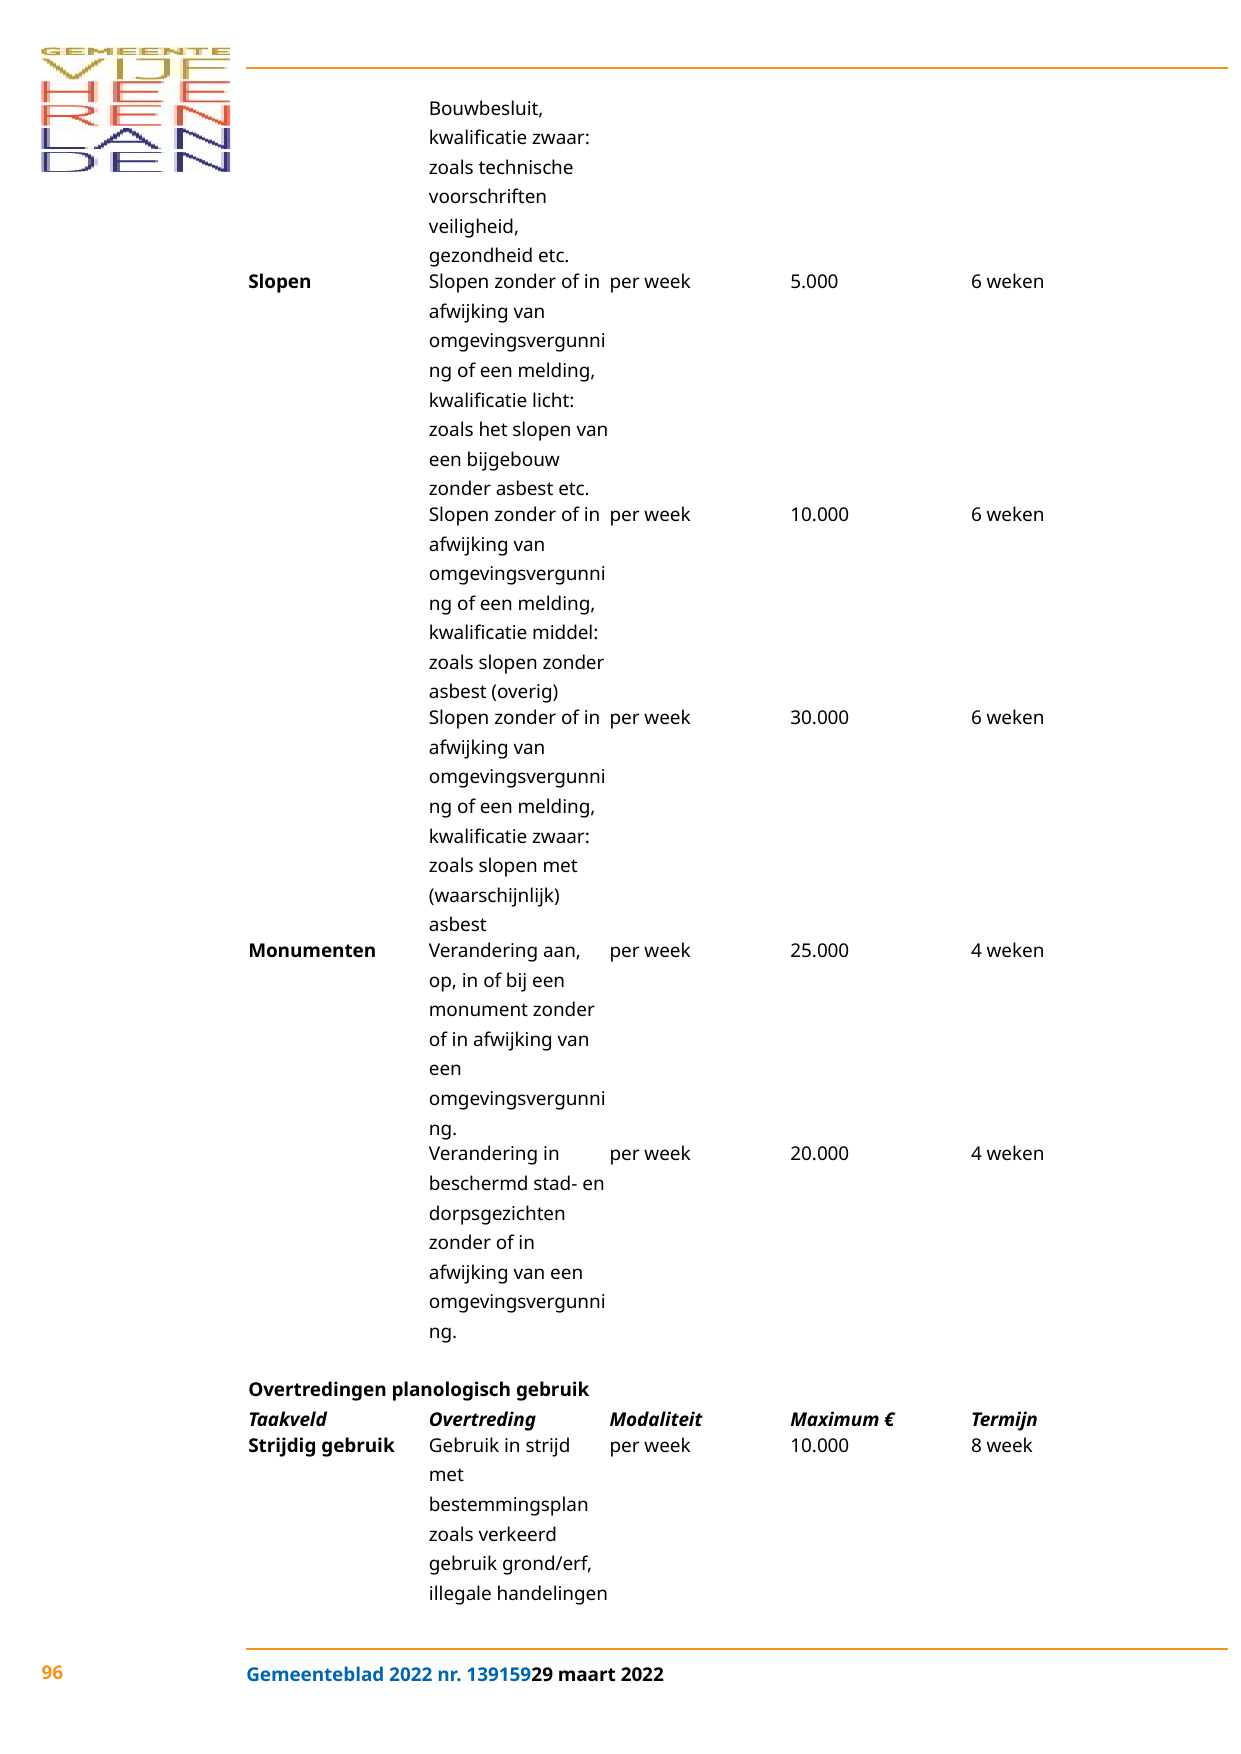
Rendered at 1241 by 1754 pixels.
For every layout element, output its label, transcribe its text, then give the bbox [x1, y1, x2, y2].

table_cell [248, 705, 429, 937]
table_cell [248, 95, 429, 268]
table_cell per week [609, 705, 790, 937]
table_cell per week [609, 937, 790, 1141]
picture [41, 47, 231, 172]
table_cell Verandering in beschermd stad- en dorpsgezichten zonder of in afwijking van een omgevingsvergunning. [429, 1141, 609, 1344]
table_cell per week [609, 1432, 790, 1606]
table_header Termijn [971, 1406, 1152, 1432]
table_cell Slopen zonder of in afwijking van omgevingsvergunning of een melding, kwalificatie zwaar: zoals slopen met (waarschijnlijk) asbest [429, 705, 609, 937]
table_cell [971, 95, 1152, 268]
table_header Taakveld [248, 1406, 429, 1432]
table_cell 20.000 [790, 1141, 971, 1344]
table_cell [790, 95, 971, 268]
table_cell 10.000 [790, 1432, 971, 1606]
table_cell 6 weken [971, 501, 1152, 704]
table_cell Monumenten [248, 937, 429, 1141]
table_cell 30.000 [790, 705, 971, 937]
table_cell 8 week [971, 1432, 1152, 1606]
table_cell 25.000 [790, 937, 971, 1141]
table_cell 5.000 [790, 269, 971, 501]
table_cell Slopen zonder of in afwijking van omgevingsvergunning of een melding, kwalificatie middel: zoals slopen zonder asbest (overig) [429, 501, 609, 704]
table_cell 6 weken [971, 705, 1152, 937]
text Overtredingen planologisch gebruik [248, 1377, 1152, 1402]
table_header Overtreding [429, 1406, 609, 1432]
table_cell Strijdig gebruik [248, 1432, 429, 1606]
table_cell Bouwbesluit, kwalificatie zwaar: zoals technische voorschriften veiligheid, gezondheid etc. [429, 95, 609, 268]
table_cell [248, 1141, 429, 1344]
table_cell per week [609, 501, 790, 704]
table_cell [609, 95, 790, 268]
table_cell Slopen zonder of in afwijking van omgevingsvergunning of een melding, kwalificatie licht: zoals het slopen van een bijgebouw zonder asbest etc. [429, 269, 609, 501]
table_cell 4 weken [971, 1141, 1152, 1344]
table_cell 6 weken [971, 269, 1152, 501]
table_cell Slopen [248, 269, 429, 501]
table_header Maximum € [790, 1406, 971, 1432]
table_header Modaliteit [609, 1406, 790, 1432]
table_cell Gebruik in strijd met bestemmingsplan zoals verkeerd gebruik grond/erf, illegale handelingen [429, 1432, 609, 1606]
table_cell per week [609, 269, 790, 501]
table_cell Verandering aan, op, in of bij een monument zonder of in afwijking van een omgevingsvergunning. [429, 937, 609, 1141]
table_cell per week [609, 1141, 790, 1344]
table_cell [248, 501, 429, 704]
table_cell 4 weken [971, 937, 1152, 1141]
table_cell 10.000 [790, 501, 971, 704]
